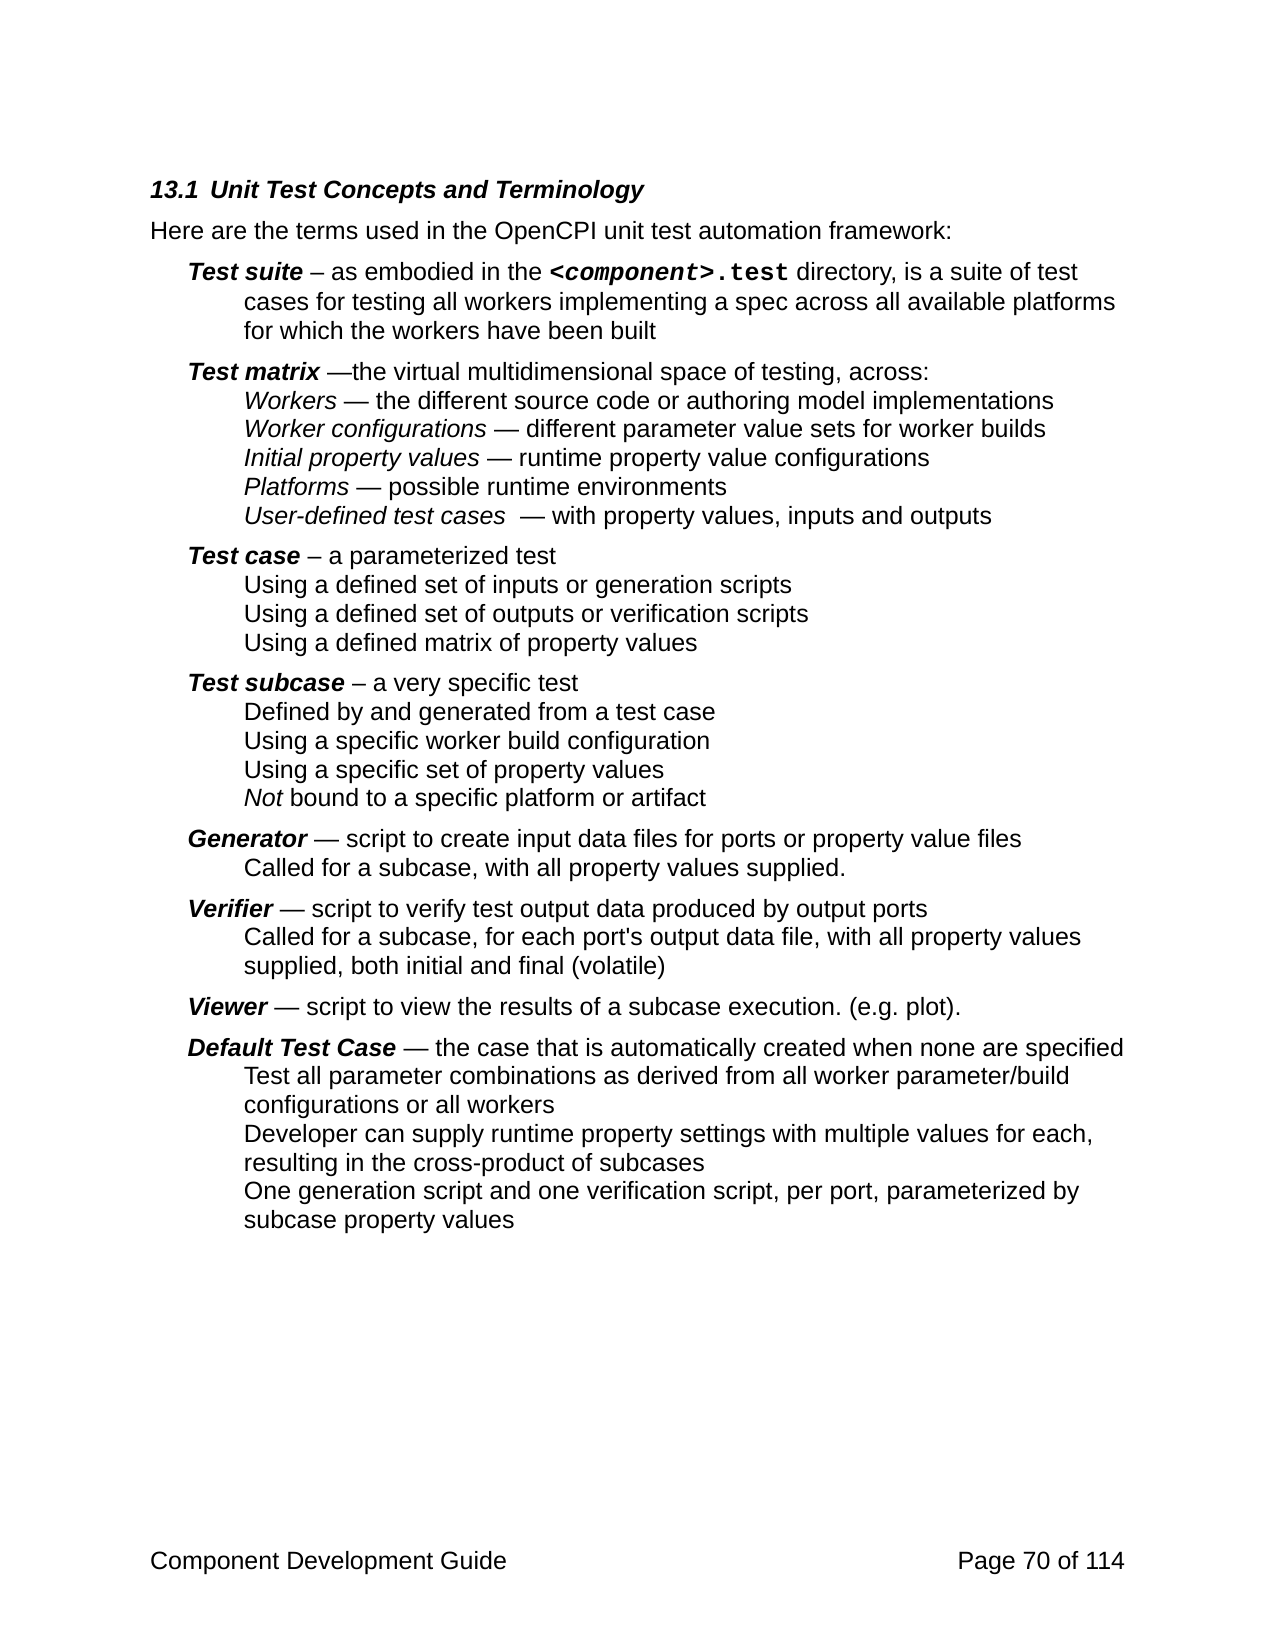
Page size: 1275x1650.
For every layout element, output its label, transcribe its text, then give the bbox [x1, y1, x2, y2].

text Verifier — script to verify test output data produced by output ports Called for a subcase, for each port's output data file, with all property values supplied, both initial and final (volatile) [187, 893, 1125, 980]
text Default Test Case — the case that is automatically created when none are specified Test all parameter combinations as derived from all worker parameter/build configurations or all workers Developer can supply runtime property settings with multiple values for each, resulting in the cross-product of subcases One generation script and one verification script, per port, parameterized by subcase property values [187, 1032, 1125, 1234]
text Viewer — script to view the results of a subcase execution. (e.g. plot). [187, 992, 1125, 1021]
text Test suite – as embodied in the <component>.test directory, is a suite of test cases for testing all workers implementing a spec across all available platforms for which the workers have been built [187, 256, 1125, 345]
text Generator — script to create input data files for ports or property value files Called for a subcase, with all property values supplied. [187, 824, 1125, 882]
text Test matrix —the virtual multidimensional space of testing, across: Workers — the different source code or authoring model implementations Worker configurations — different parameter value sets for worker builds Initial property values — runtime property value configurations Platforms — possible runtime environments User-defined test cases — with property values, inputs and outputs [187, 357, 1125, 529]
subtitle Unit Test Concepts and Terminology [150, 175, 1125, 204]
text Test case – a parameterized test Using a defined set of inputs or generation scripts Using a defined set of outputs or verification scripts Using a defined matrix of property values [187, 541, 1125, 656]
text Test subcase – a very specific test Defined by and generated from a test case Using a specific worker build configuration Using a specific set of property values Not bound to a specific platform or artifact [187, 668, 1125, 812]
text Here are the terms used in the OpenCPI unit test automation framework: [150, 216, 1125, 244]
